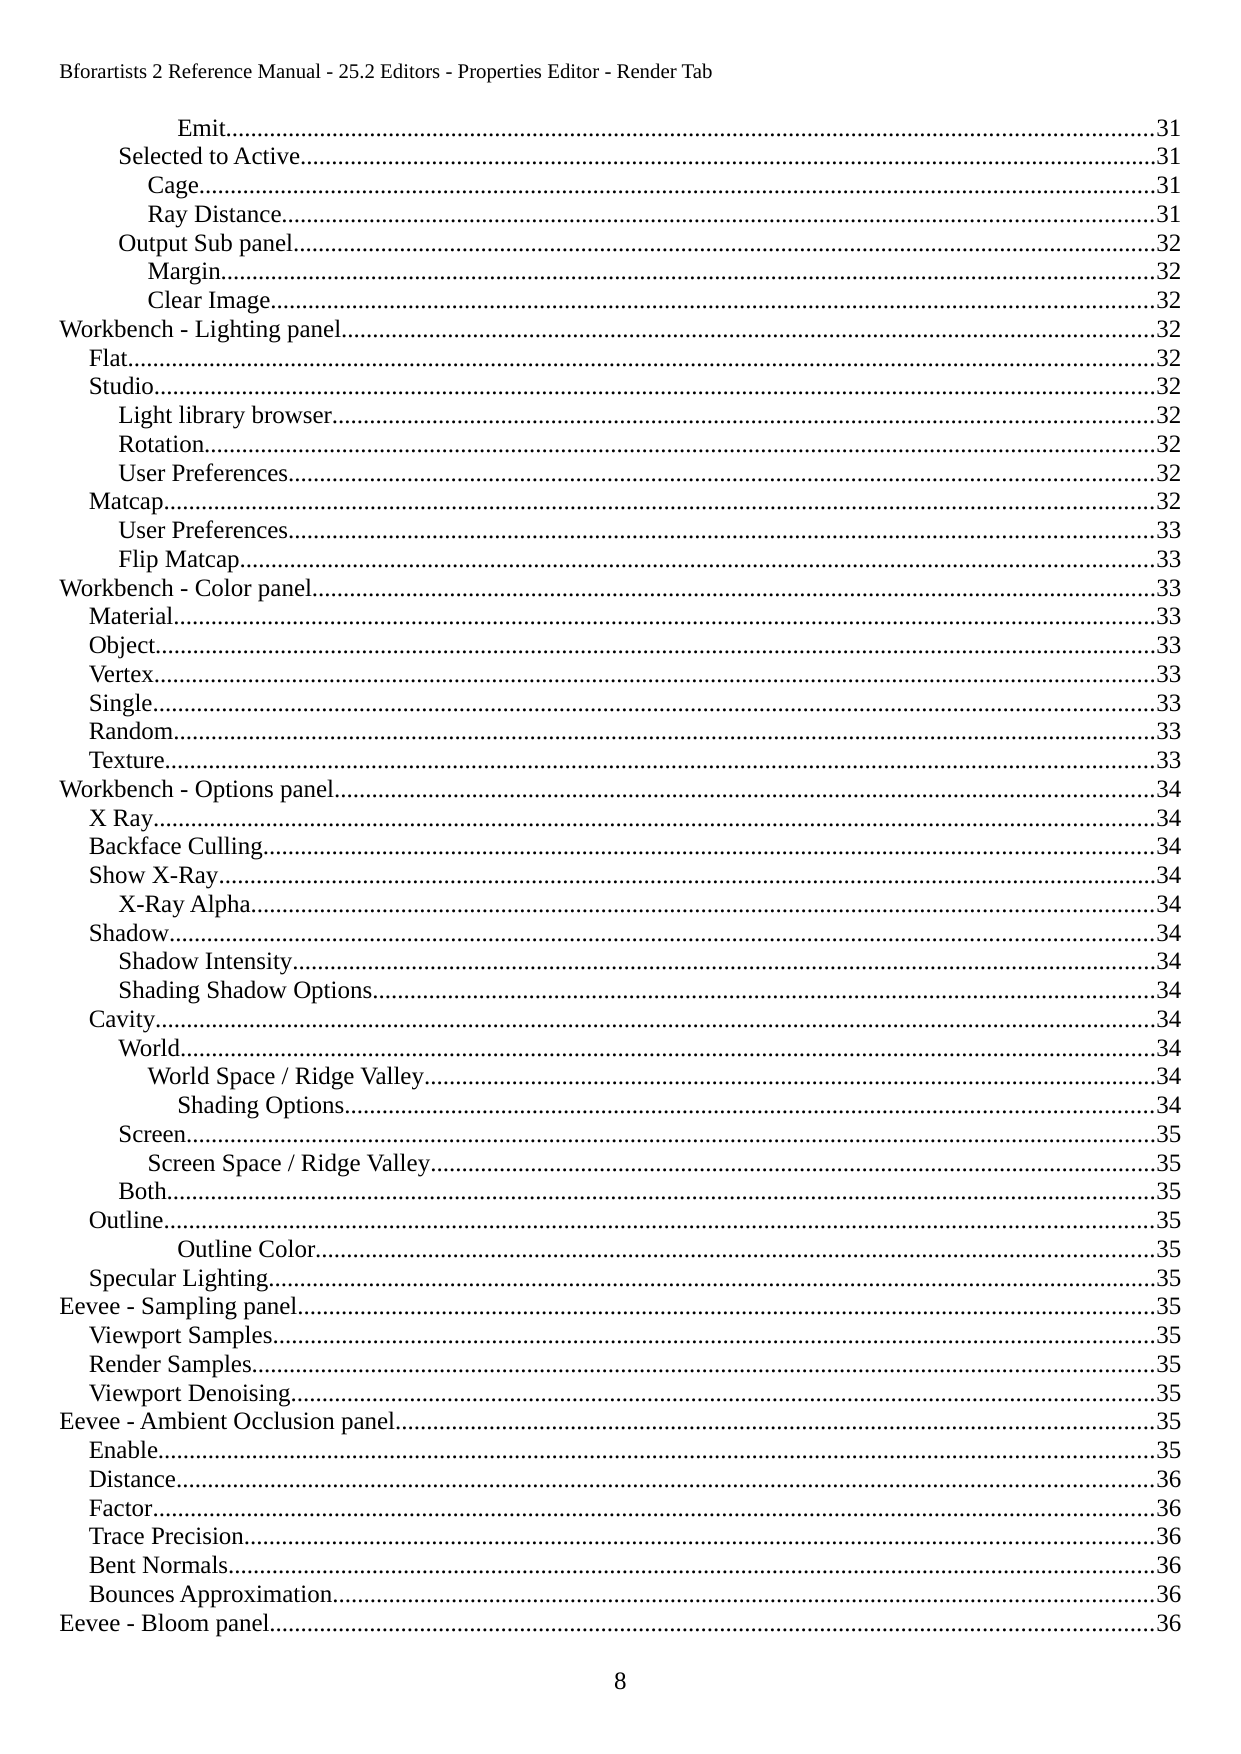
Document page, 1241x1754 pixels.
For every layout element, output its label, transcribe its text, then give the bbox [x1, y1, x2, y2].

text Margin 32 [147, 256, 1181, 285]
text User Preferences 33 [118, 515, 1181, 544]
text Single 33 [88, 688, 1181, 716]
text Trace Precision 36 [88, 1521, 1181, 1550]
text Clear Image 32 [147, 285, 1181, 314]
text Flat 32 [88, 343, 1181, 371]
text Workbench - Color panel 33 [59, 573, 1181, 601]
text Eevee - Sampling panel 35 [59, 1291, 1181, 1320]
text Object 33 [88, 630, 1181, 659]
text Studio 32 [88, 371, 1181, 400]
text Render Samples 35 [88, 1349, 1181, 1378]
text Shadow 34 [88, 918, 1181, 946]
text Output Sub panel 32 [118, 228, 1181, 256]
text Texture 33 [88, 745, 1181, 774]
text Eevee - Ambient Occlusion panel 35 [59, 1406, 1181, 1435]
text Light library browser 32 [118, 400, 1181, 429]
text Outline Color 35 [177, 1234, 1181, 1263]
text Ray Distance 31 [147, 199, 1181, 228]
text Random 33 [88, 716, 1181, 745]
text Rotation 32 [118, 429, 1181, 458]
text Selected to Active 31 [118, 141, 1181, 170]
text Specular Lighting 35 [88, 1263, 1181, 1291]
text Shadow Intensity 34 [118, 946, 1181, 975]
text X Ray 34 [88, 803, 1181, 831]
text Shading Options 34 [177, 1090, 1181, 1119]
text Enable 35 [88, 1435, 1181, 1464]
text Screen 35 [118, 1119, 1181, 1148]
text Eevee - Bloom panel 36 [59, 1608, 1181, 1636]
text Workbench - Options panel 34 [59, 774, 1181, 803]
text Viewport Samples 35 [88, 1320, 1181, 1349]
text Emit 31 [177, 113, 1181, 141]
text Screen Space / Ridge Valley 35 [147, 1148, 1181, 1176]
text Vertex 33 [88, 659, 1181, 688]
text Viewport Denoising 35 [88, 1378, 1181, 1406]
text Bounces Approximation 36 [88, 1579, 1181, 1608]
text Both 35 [118, 1176, 1181, 1205]
text Workbench - Lighting panel 32 [59, 314, 1181, 343]
text Show X-Ray 34 [88, 860, 1181, 889]
text Matcap 32 [88, 486, 1181, 515]
text Factor 36 [88, 1493, 1181, 1521]
text Outline 35 [88, 1205, 1181, 1234]
text World 34 [118, 1033, 1181, 1061]
text Distance 36 [88, 1464, 1181, 1493]
text World Space / Ridge Valley 34 [147, 1061, 1181, 1090]
text Cage 31 [147, 170, 1181, 199]
text Shading Shadow Options 34 [118, 975, 1181, 1004]
text Cavity 34 [88, 1004, 1181, 1033]
text User Preferences 32 [118, 458, 1181, 486]
text Bent Normals 36 [88, 1550, 1181, 1579]
text Flip Matcap 33 [118, 544, 1181, 573]
text Material 33 [88, 601, 1181, 630]
text X-Ray Alpha 34 [118, 889, 1181, 918]
text Backface Culling 34 [88, 831, 1181, 860]
